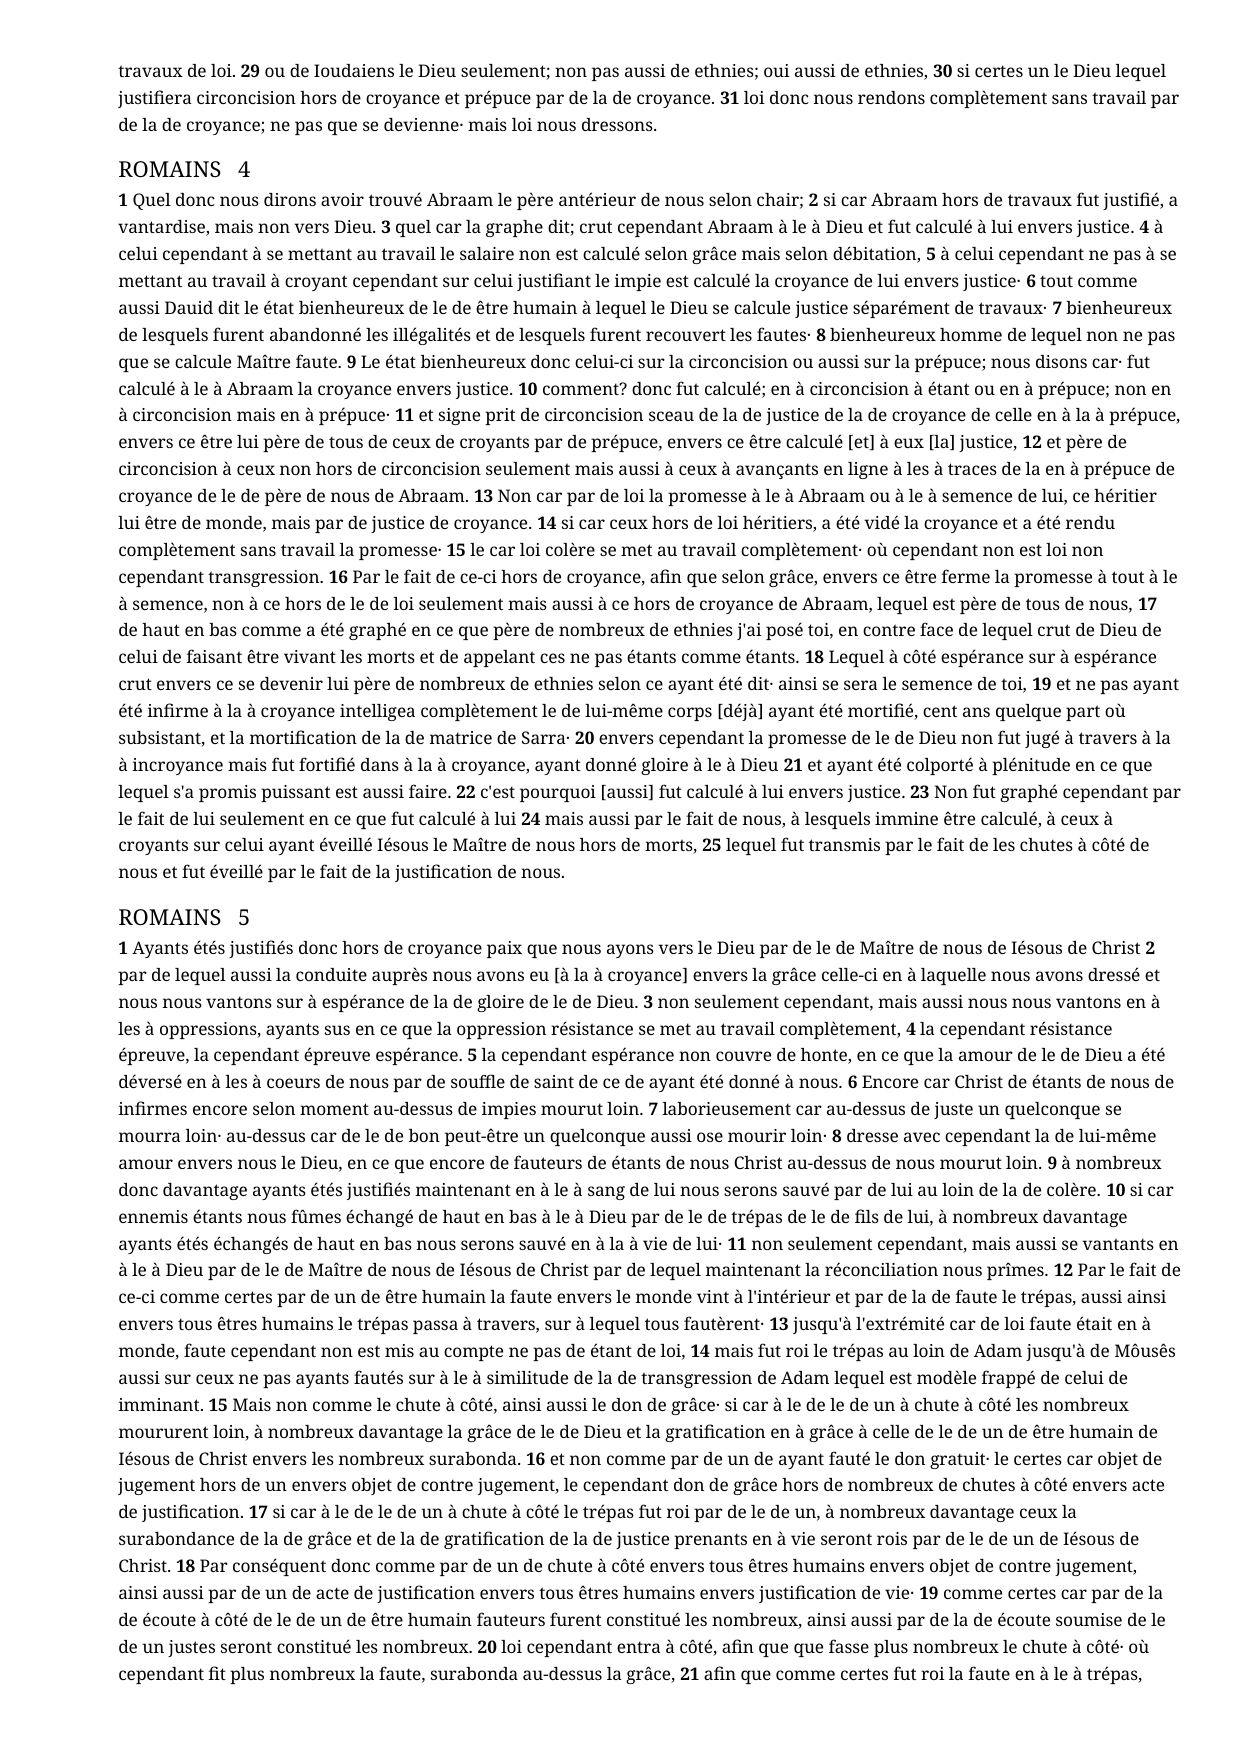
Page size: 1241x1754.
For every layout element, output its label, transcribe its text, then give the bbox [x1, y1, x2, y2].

text ROMAINS 5 [118, 902, 1181, 932]
text 1 Quel donc nous dirons avoir trouvé Abraam le père antérieur de nous selon chair; 2 si car Abraam hors de travaux fut justifié, a vantardise, mais non vers Dieu. 3 quel car la graphe dit; crut cependant Abraam à le à Dieu et fut calculé à lui envers justice. 4 à celui cependant à se mettant au travail le salaire non est calculé selon grâce mais selon débitation, 5 à celui cependant ne pas à se mettant au travail à croyant cependant sur celui justifiant le impie est calculé la croyance de lui envers justice· 6 tout comme aussi Dauid dit le état bienheureux de le de être humain à lequel le Dieu se calcule justice séparément de travaux· 7 bienheureux de lesquels furent abandonné les illégalités et de lesquels furent recouvert les fautes· 8 bienheureux homme de lequel non ne pas que se calcule Maître faute. 9 Le état bienheureux donc celui-ci sur la circoncision ou aussi sur la prépuce; nous disons car· fut calculé à le à Abraam la croyance envers justice. 10 comment? donc fut calculé; en à circoncision à étant ou en à prépuce; non en à circoncision mais en à prépuce· 11 et signe prit de circoncision sceau de la de justice de la de croyance de celle en à la à prépuce, envers ce être lui père de tous de ceux de croyants par de prépuce, envers ce être calculé [et] à eux [la] justice, 12 et père de circoncision à ceux non hors de circoncision seulement mais aussi à ceux à avançants en ligne à les à traces de la en à prépuce de croyance de le de père de nous de Abraam. 13 Non car par de loi la promesse à le à Abraam ou à le à semence de lui, ce héritier lui être de monde, mais par de justice de croyance. 14 si car ceux hors de loi héritiers, a été vidé la croyance et a été rendu complètement sans travail la promesse· 15 le car loi colère se met au travail complètement· où cependant non est loi non cependant transgression. 16 Par le fait de ce-ci hors de croyance, afin que selon grâce, envers ce être ferme la promesse à tout à le à semence, non à ce hors de le de loi seulement mais aussi à ce hors de croyance de Abraam, lequel est père de tous de nous, 17 de haut en bas comme a été graphé en ce que père de nombreux de ethnies j'ai posé toi, en contre face de lequel crut de Dieu de celui de faisant être vivant les morts et de appelant ces ne pas étants comme étants. 18 Lequel à côté espérance sur à espérance crut envers ce se devenir lui père de nombreux de ethnies selon ce ayant été dit· ainsi se sera le semence de toi, 19 et ne pas ayant été infirme à la à croyance intelligea complètement le de lui-même corps [déjà] ayant été mortifié, cent ans quelque part où subsistant, et la mortification de la de matrice de Sarra· 20 envers cependant la promesse de le de Dieu non fut jugé à travers à la à incroyance mais fut fortifié dans à la à croyance, ayant donné gloire à le à Dieu 21 et ayant été colporté à plénitude en ce que lequel s'a promis puissant est aussi faire. 22 c'est pourquoi [aussi] fut calculé à lui envers justice. 23 Non fut graphé cependant par le fait de lui seulement en ce que fut calculé à lui 24 mais aussi par le fait de nous, à lesquels immine être calculé, à ceux à croyants sur celui ayant éveillé Iésous le Maître de nous hors de morts, 25 lequel fut transmis par le fait de les chutes à côté de nous et fut éveillé par le fait de la justification de nous. [118, 188, 1181, 884]
text travaux de loi. 29 ou de Ioudaiens le Dieu seulement; non pas aussi de ethnies; oui aussi de ethnies, 30 si certes un le Dieu lequel justifiera circoncision hors de croyance et prépuce par de la de croyance. 31 loi donc nous rendons complètement sans travail par de la de croyance; ne pas que se devienne· mais loi nous dressons. [118, 59, 1181, 136]
text 1 Ayants étés justifiés donc hors de croyance paix que nous ayons vers le Dieu par de le de Maître de nous de Iésous de Christ 2 par de lequel aussi la conduite auprès nous avons eu [à la à croyance] envers la grâce celle-ci en à laquelle nous avons dressé et nous nous vantons sur à espérance de la de gloire de le de Dieu. 3 non seulement cependant, mais aussi nous nous vantons en à les à oppressions, ayants sus en ce que la oppression résistance se met au travail complètement, 4 la cependant résistance épreuve, la cependant épreuve espérance. 5 la cependant espérance non couvre de honte, en ce que la amour de le de Dieu a été déversé en à les à coeurs de nous par de souffle de saint de ce de ayant été donné à nous. 6 Encore car Christ de étants de nous de infirmes encore selon moment au-dessus de impies mourut loin. 7 laborieusement car au-dessus de juste un quelconque se mourra loin· au-dessus car de le de bon peut-être un quelconque aussi ose mourir loin· 8 dresse avec cependant la de lui-même amour envers nous le Dieu, en ce que encore de fauteurs de étants de nous Christ au-dessus de nous mourut loin. 9 à nombreux donc davantage ayants étés justifiés maintenant en à le à sang de lui nous serons sauvé par de lui au loin de la de colère. 10 si car ennemis étants nous fûmes échangé de haut en bas à le à Dieu par de le de trépas de le de fils de lui, à nombreux davantage ayants étés échangés de haut en bas nous serons sauvé en à la à vie de lui· 11 non seulement cependant, mais aussi se vantants en à le à Dieu par de le de Maître de nous de Iésous de Christ par de lequel maintenant la réconciliation nous prîmes. 12 Par le fait de ce-ci comme certes par de un de être humain la faute envers le monde vint à l'intérieur et par de la de faute le trépas, aussi ainsi envers tous êtres humains le trépas passa à travers, sur à lequel tous fautèrent· 13 jusqu'à l'extrémité car de loi faute était en à monde, faute cependant non est mis au compte ne pas de étant de loi, 14 mais fut roi le trépas au loin de Adam jusqu'à de Môusês aussi sur ceux ne pas ayants fautés sur à le à similitude de la de transgression de Adam lequel est modèle frappé de celui de imminant. 15 Mais non comme le chute à côté, ainsi aussi le don de grâce· si car à le de le de un à chute à côté les nombreux moururent loin, à nombreux davantage la grâce de le de Dieu et la gratification en à grâce à celle de le de un de être humain de Iésous de Christ envers les nombreux surabonda. 16 et non comme par de un de ayant fauté le don gratuit· le certes car objet de jugement hors de un envers objet de contre jugement, le cependant don de grâce hors de nombreux de chutes à côté envers acte de justification. 17 si car à le de le de un à chute à côté le trépas fut roi par de le de un, à nombreux davantage ceux la surabondance de la de grâce et de la de gratification de la de justice prenants en à vie seront rois par de le de un de Iésous de Christ. 18 Par conséquent donc comme par de un de chute à côté envers tous êtres humains envers objet de contre jugement, ainsi aussi par de un de acte de justification envers tous êtres humains envers justification de vie· 19 comme certes car par de la de écoute à côté de le de un de être humain fauteurs furent constitué les nombreux, ainsi aussi par de la de écoute soumise de le de un justes seront constitué les nombreux. 20 loi cependant entra à côté, afin que que fasse plus nombreux le chute à côté· où cependant fit plus nombreux la faute, surabonda au-dessus la grâce, 21 afin que comme certes fut roi la faute en à le à trépas, [118, 936, 1181, 1685]
text ROMAINS 4 [118, 154, 1181, 184]
